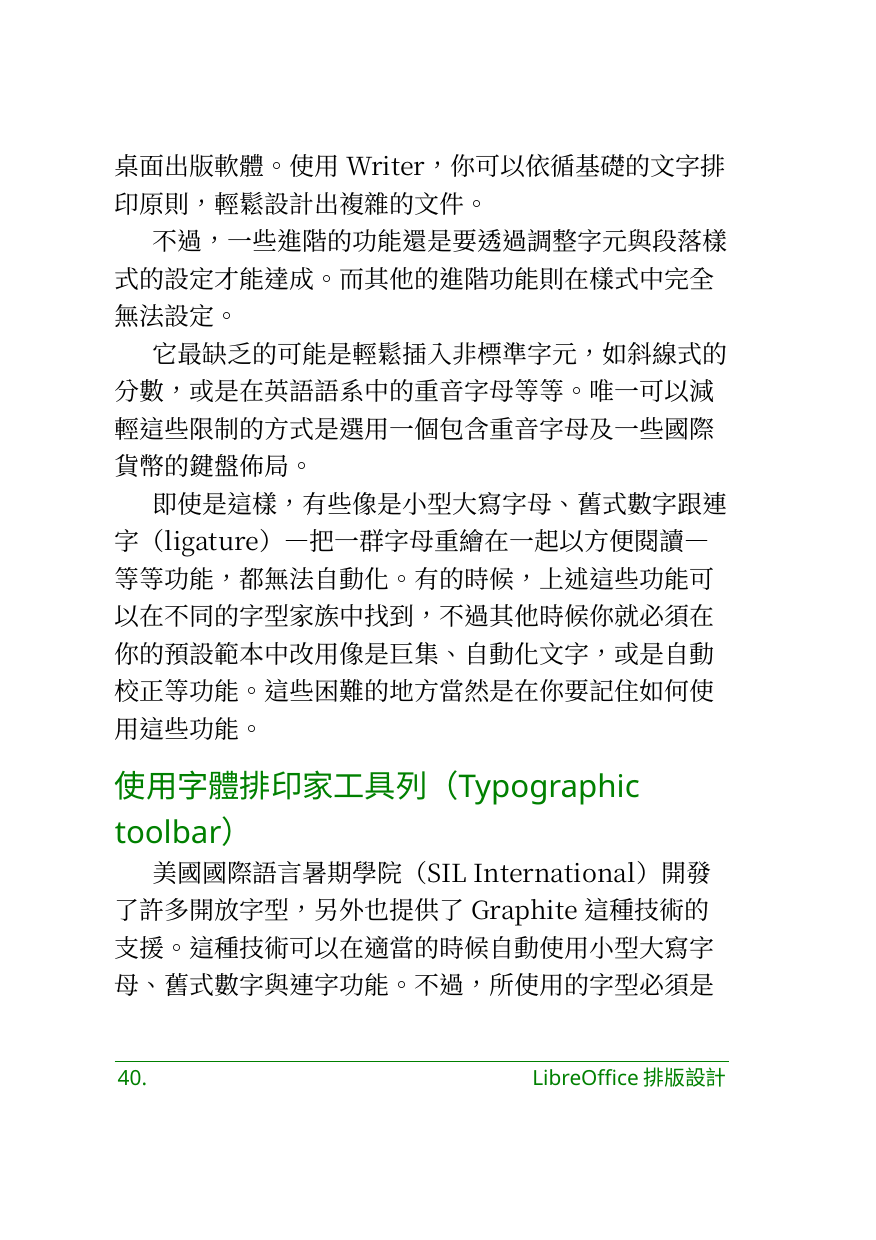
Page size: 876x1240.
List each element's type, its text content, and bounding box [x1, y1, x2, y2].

text 桌面出版軟體。使用 Writer，你可以依循基礎的文字排印原則，輕鬆設計出複雜的文件。 [114, 146, 729, 221]
text 不過，一些進階的功能還是要透過調整字元與段落樣式的設定才能達成。而其他的進階功能則在樣式中完全無法設定。 [114, 221, 729, 333]
text 它最缺乏的可能是輕鬆插入非標準字元，如斜線式的分數，或是在英語語系中的重音字母等等。唯一可以減輕這些限制的方式是選用一個包含重音字母及一些國際貨幣的鍵盤佈局。 [114, 333, 729, 483]
subtitle 使用字體排印家工具列（Typographic toolbar） [114, 761, 729, 852]
text 即使是這樣，有些像是小型大寫字母、舊式數字跟連字（ligature）—把一群字母重繪在一起以方便閱讀—等等功能，都無法自動化。有的時候，上述這些功能可以在不同的字型家族中找到，不過其他時候你就必須在你的預設範本中改用像是巨集、自動化文字，或是自動校正等功能。這些困難的地方當然是在你要記住如何使用這些功能。 [114, 483, 729, 746]
text 美國國際語言暑期學院（SIL International）開發了許多開放字型，另外也提供了 Graphite 這種技術的支援。這種技術可以在適當的時候自動使用小型大寫字母、舊式數字與連字功能。不過，所使用的字型必須是 [114, 852, 729, 1002]
